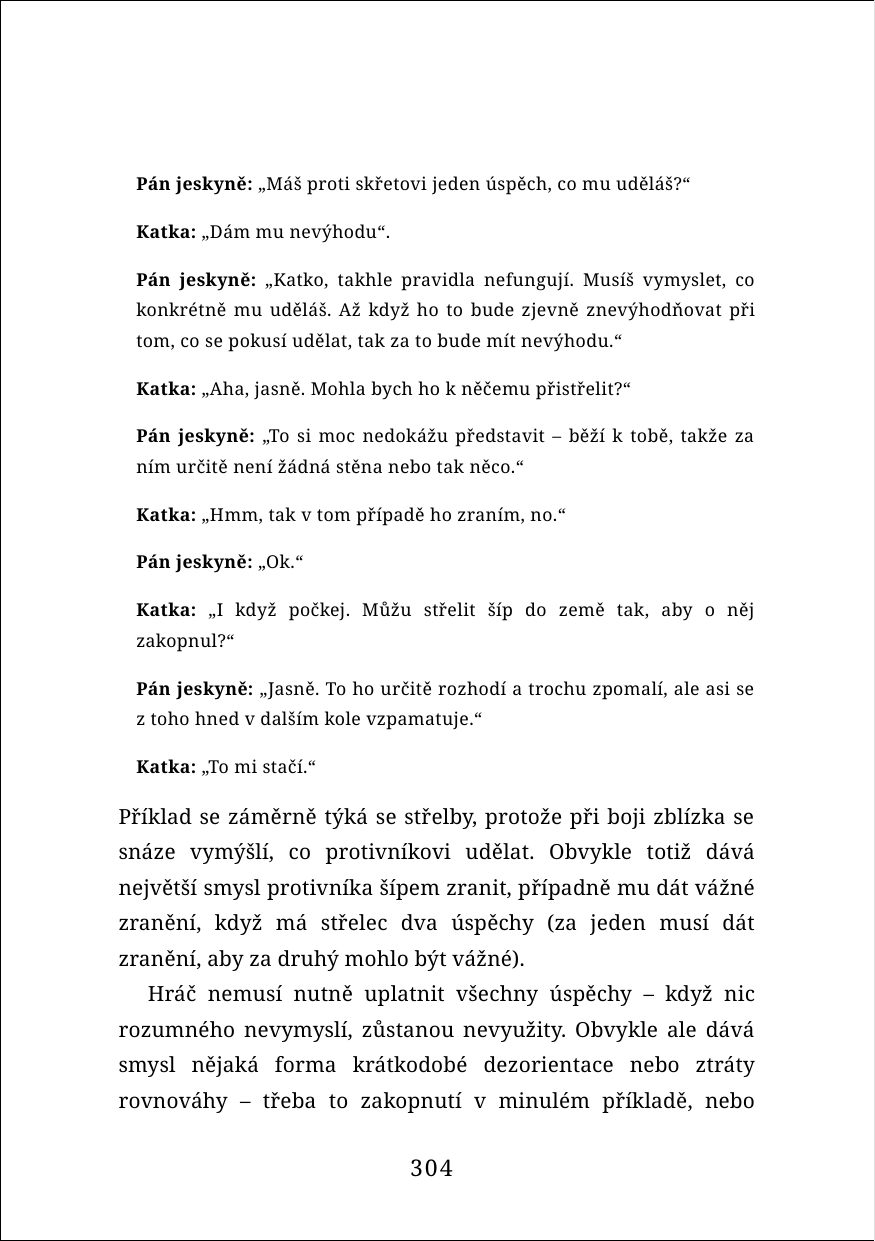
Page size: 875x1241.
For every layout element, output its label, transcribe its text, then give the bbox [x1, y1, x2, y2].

text Katka: „Aha, jasně. Mohla bych ho k něčemu přistřelit?“ [136, 376, 756, 400]
text Pán jeskyně: „To si moc nedokážu představit – běží k tobě, takže za ním určitě není žádná stěna nebo tak něco.“ [136, 424, 756, 478]
text Katka: „I když počkej. Můžu střelit šíp do země tak, aby o něj zakopnul?“ [136, 598, 756, 652]
text Příklad se záměrně týká se střelby, protože při boji zblízka se snáze vymýšlí, co protivníkovi udělat. Obvykle totiž dává největší smysl protivníka šípem zranit, případně mu dát vážné zranění, když má střelec dva úspěchy (za jeden musí dát zranění, aby za druhý mohlo být vážné). Hráč nemusí nutně uplatnit všechny úspěchy – když nic rozumného nevymyslí, zůstanou nevyužity. Obvykle ale dává smysl nějaká forma krátkodobé dezorientace nebo ztráty rovnováhy – třeba to zakopnutí v minulém příkladě, nebo [118, 802, 756, 1114]
text Pán jeskyně: „Jasně. To ho určitě rozhodí a trochu zpomalí, ale asi se z toho hned v dalším kole vzpamatuje.“ [136, 676, 756, 730]
text Katka: „Dám mu nevýhodu“. [136, 220, 756, 244]
text Katka: „To mi stačí.“ [136, 754, 756, 778]
text Pán jeskyně: „Ok.“ [136, 550, 756, 574]
text Katka: „Hmm, tak v tom případě ho zraním, no.“ [136, 502, 756, 526]
text Pán jeskyně: „Máš proti skřetovi jeden úspěch, co mu uděláš?“ [136, 172, 756, 196]
text Pán jeskyně: „Katko, takhle pravidla nefungují. Musíš vymyslet, co konkrétně mu uděláš. Až když ho to bude zjevně znevýhodňovat při tom, co se pokusí udělat, tak za to bude mít nevýhodu.“ [136, 268, 756, 352]
